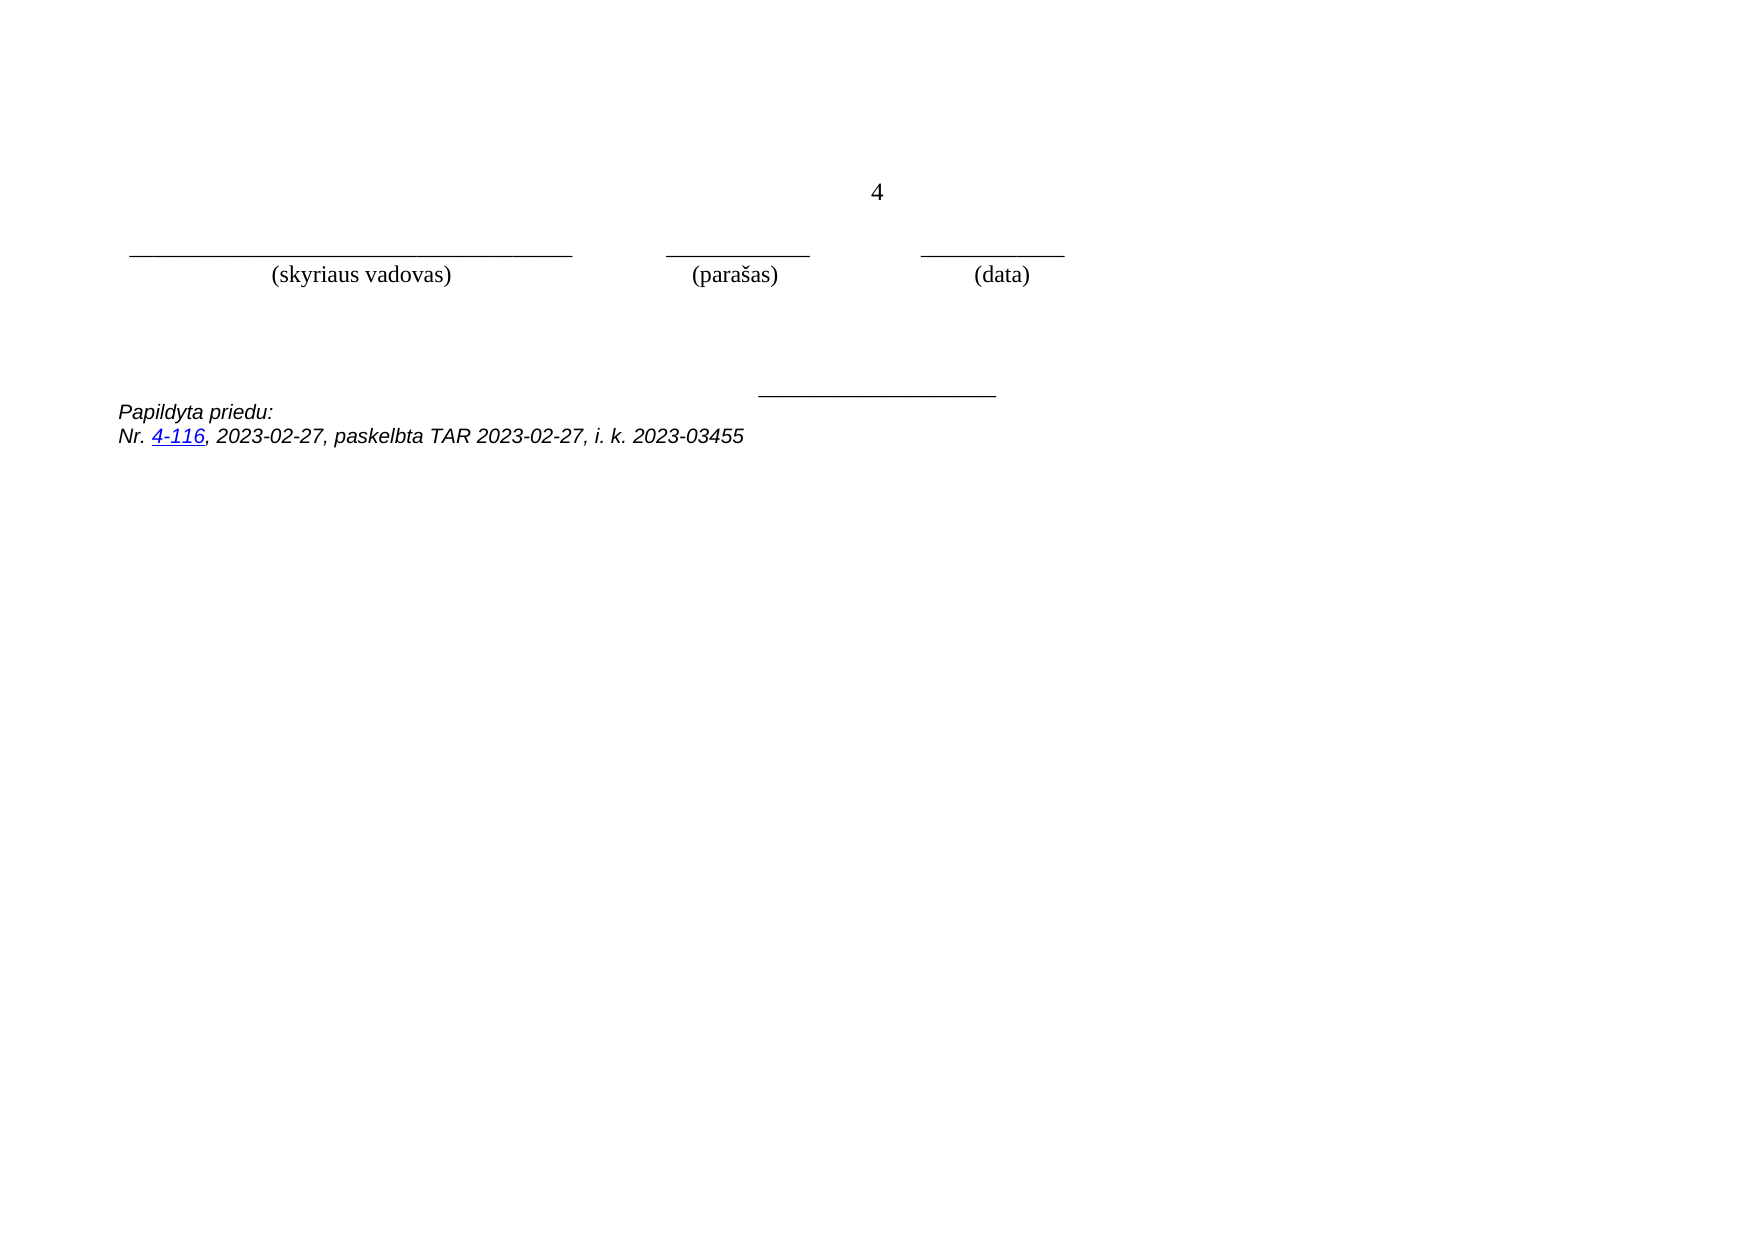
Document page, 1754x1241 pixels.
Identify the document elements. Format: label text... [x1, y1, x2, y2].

table_cell [1284, 232, 1417, 343]
table_cell ____________ (data) [910, 232, 1140, 343]
table_cell _____________________________________ (skyriaus vadovas) [118, 232, 655, 343]
text ___________________ [118, 371, 1636, 400]
table_cell [1255, 232, 1284, 343]
table_cell [1417, 232, 1638, 343]
table_cell [1140, 232, 1254, 343]
text Papildyta priedu: [118, 400, 1636, 424]
text Nr. 4-116, 2023-02-27, paskelbta TAR 2023-02-27, i. k. 2023-03455 [118, 424, 1636, 448]
table_cell ____________ (parašas) [655, 232, 909, 343]
